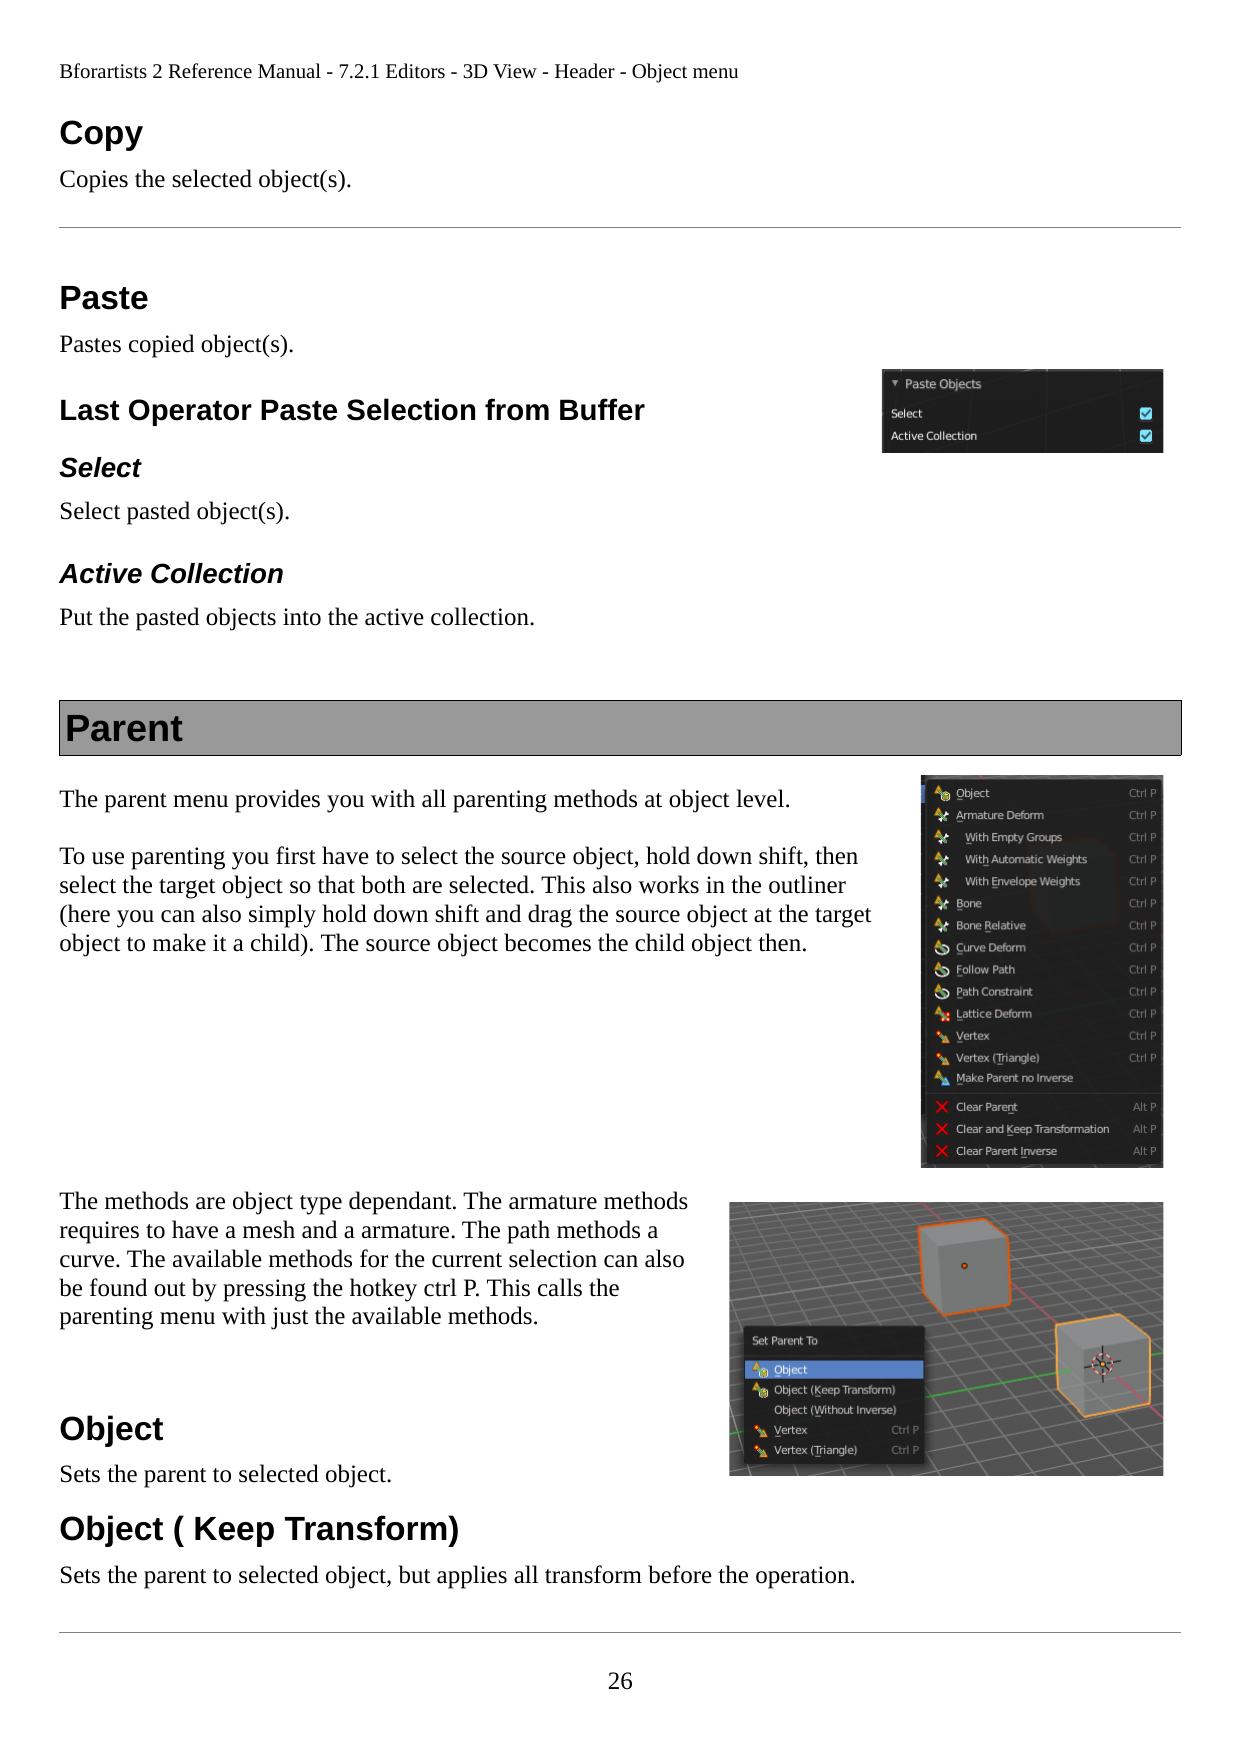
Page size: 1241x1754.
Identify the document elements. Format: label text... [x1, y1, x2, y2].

text Select pasted object(s). [59, 496, 1181, 524]
subtitle Paste [59, 278, 1181, 316]
subtitle Object [59, 1408, 729, 1447]
subtitle [1164, 1408, 1181, 1447]
subtitle Object ( Keep Transform) [59, 1509, 1181, 1548]
table_header Parent [60, 701, 1181, 755]
text Put the pasted objects into the active collection. [59, 602, 1181, 630]
text The methods are object type dependant. The armature methods requires to have a mesh and a armature. The path methods a curve. The available methods for the current selection can also be found out by pressing the hotkey ctrl P. This calls the parenting menu with just the available methods. [59, 1186, 1181, 1330]
subtitle Select [59, 451, 1181, 483]
text Sets the parent to selected object, but applies all transform before the operation. [59, 1560, 1181, 1589]
subtitle Last Operator Paste Selection from Buffer [59, 393, 881, 426]
text The parent menu provides you with all parenting methods at object level. [59, 784, 920, 813]
picture [881, 369, 1164, 453]
text Copies the selected object(s). [59, 164, 1181, 192]
picture [729, 1202, 1164, 1476]
subtitle Active Collection [59, 557, 1181, 589]
picture [920, 775, 1164, 1168]
subtitle Copy [59, 113, 1181, 151]
text To use parenting you first have to select the source object, hold down shift, then select the target object so that both are selected. This also works in the outliner (here you can also simply hold down shift and drag the source object at the target object to make it a child). The source object becomes the child object then. [59, 841, 920, 956]
text Sets the parent to selected object. [59, 1459, 1181, 1488]
text Pastes copied object(s). [59, 329, 1181, 358]
